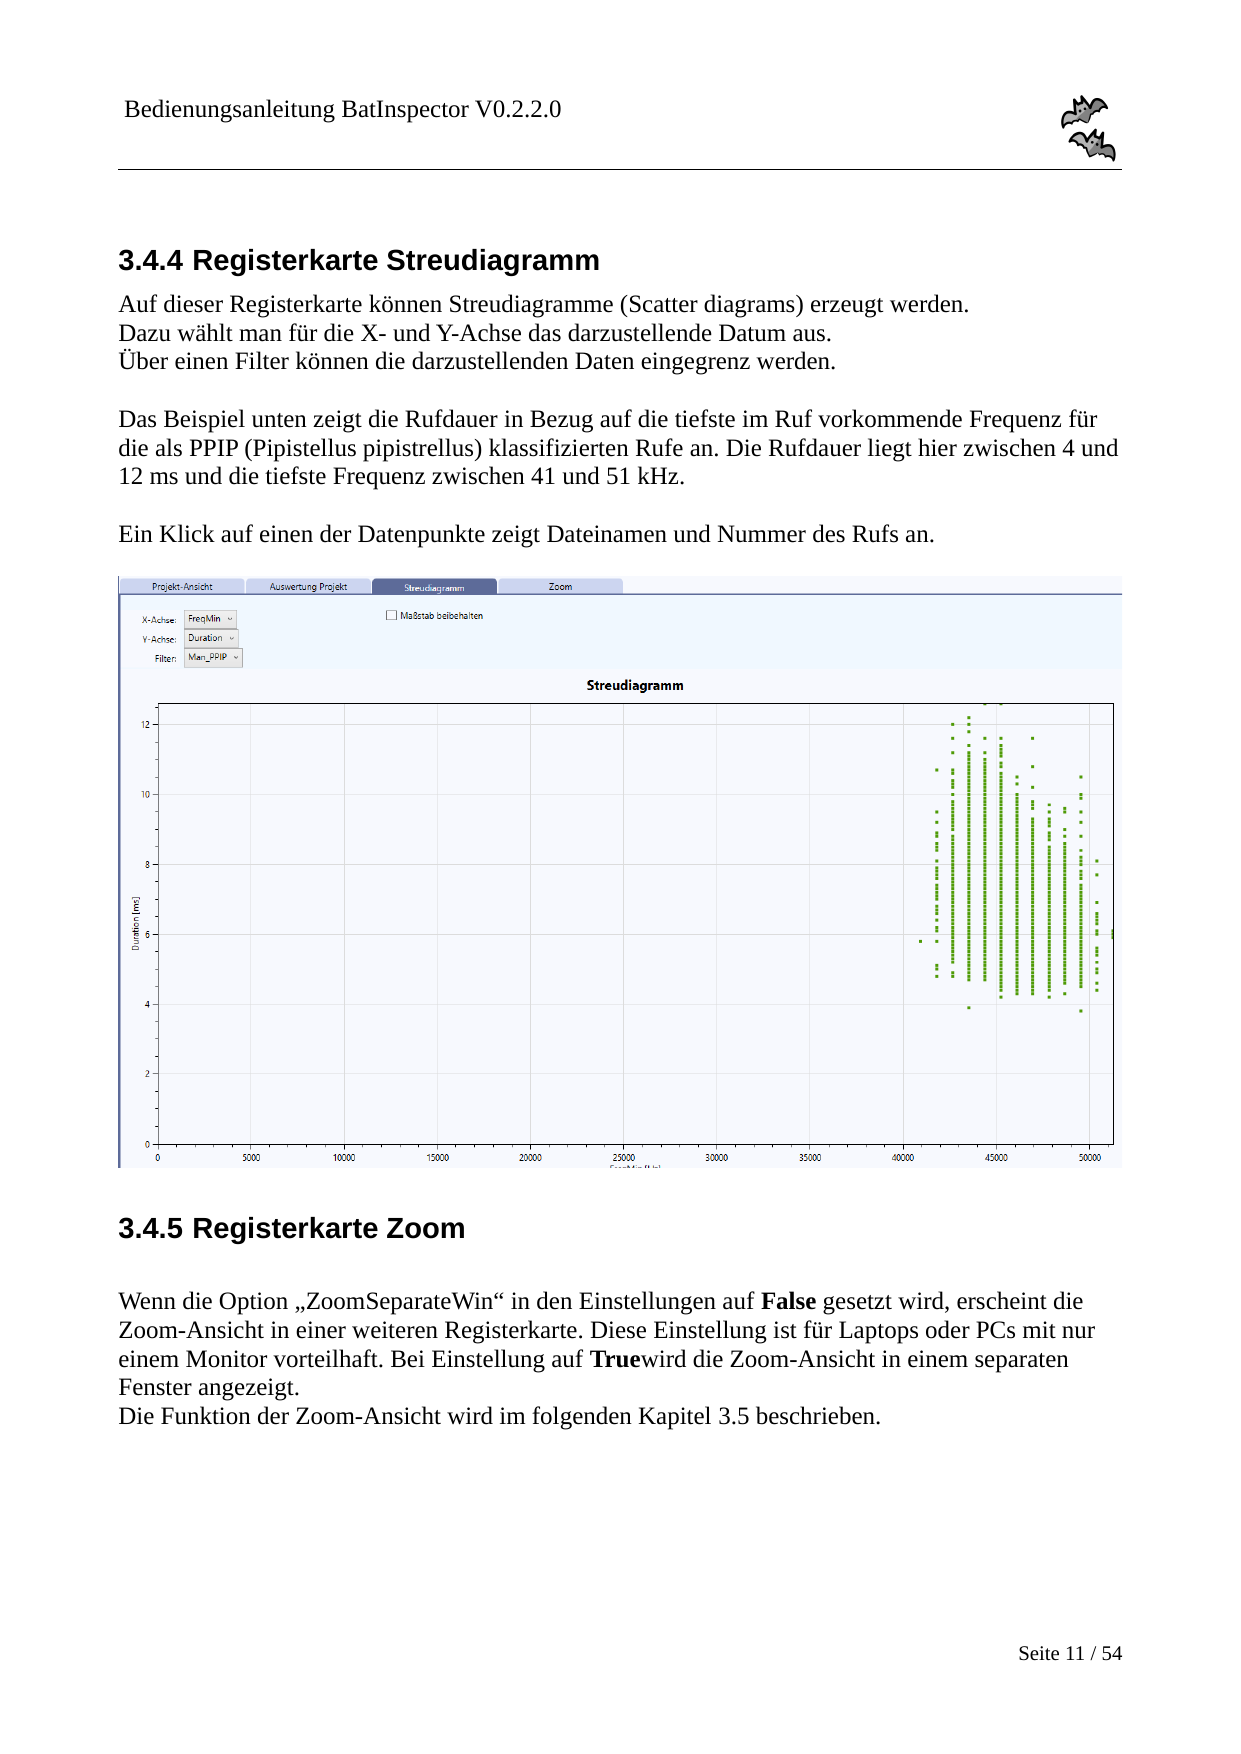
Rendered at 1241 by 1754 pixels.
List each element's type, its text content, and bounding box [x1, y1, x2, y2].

text Die Funktion der Zoom-Ansicht wird im folgenden Kapitel 3.5 beschrieben. [118, 1401, 1122, 1430]
text Ein Klick auf einen der Datenpunkte zeigt Dateinamen und Nummer des Rufs an. [118, 519, 1122, 548]
text Über einen Filter können die darzustellenden Daten eingegrenz werden. [118, 346, 1122, 375]
picture [118, 576, 1123, 1168]
text Dazu wählt man für die X- und Y-Achse das darzustellende Datum aus. [118, 318, 1122, 346]
picture [1057, 95, 1120, 162]
text Wenn die Option „ZoomSeparateWin“ in den Einstellungen auf False gesetzt wird, erscheint die Zoom-Ansicht in einer weiteren Registerkarte. Diese Einstellung ist für Laptops oder PCs mit nur einem Monitor vorteilhaft. Bei Einstellung auf Truewird die Zoom-Ansicht in einem separaten Fenster angezeigt. [118, 1286, 1122, 1401]
subtitle Registerkarte Zoom [118, 1211, 1122, 1245]
subtitle Registerkarte Streudiagramm [118, 243, 1122, 276]
text Das Beispiel unten zeigt die Rufdauer in Bezug auf die tiefste im Ruf vorkommende Frequenz für die als PPIP (Pipistellus pipistrellus) klassifizierten Rufe an. Die Rufdauer liegt hier zwischen 4 und 12 ms und die tiefste Frequenz zwischen 41 und 51 kHz. [118, 404, 1122, 490]
text Auf dieser Registerkarte können Streudiagramme (Scatter diagrams) erzeugt werden. [118, 289, 1122, 318]
